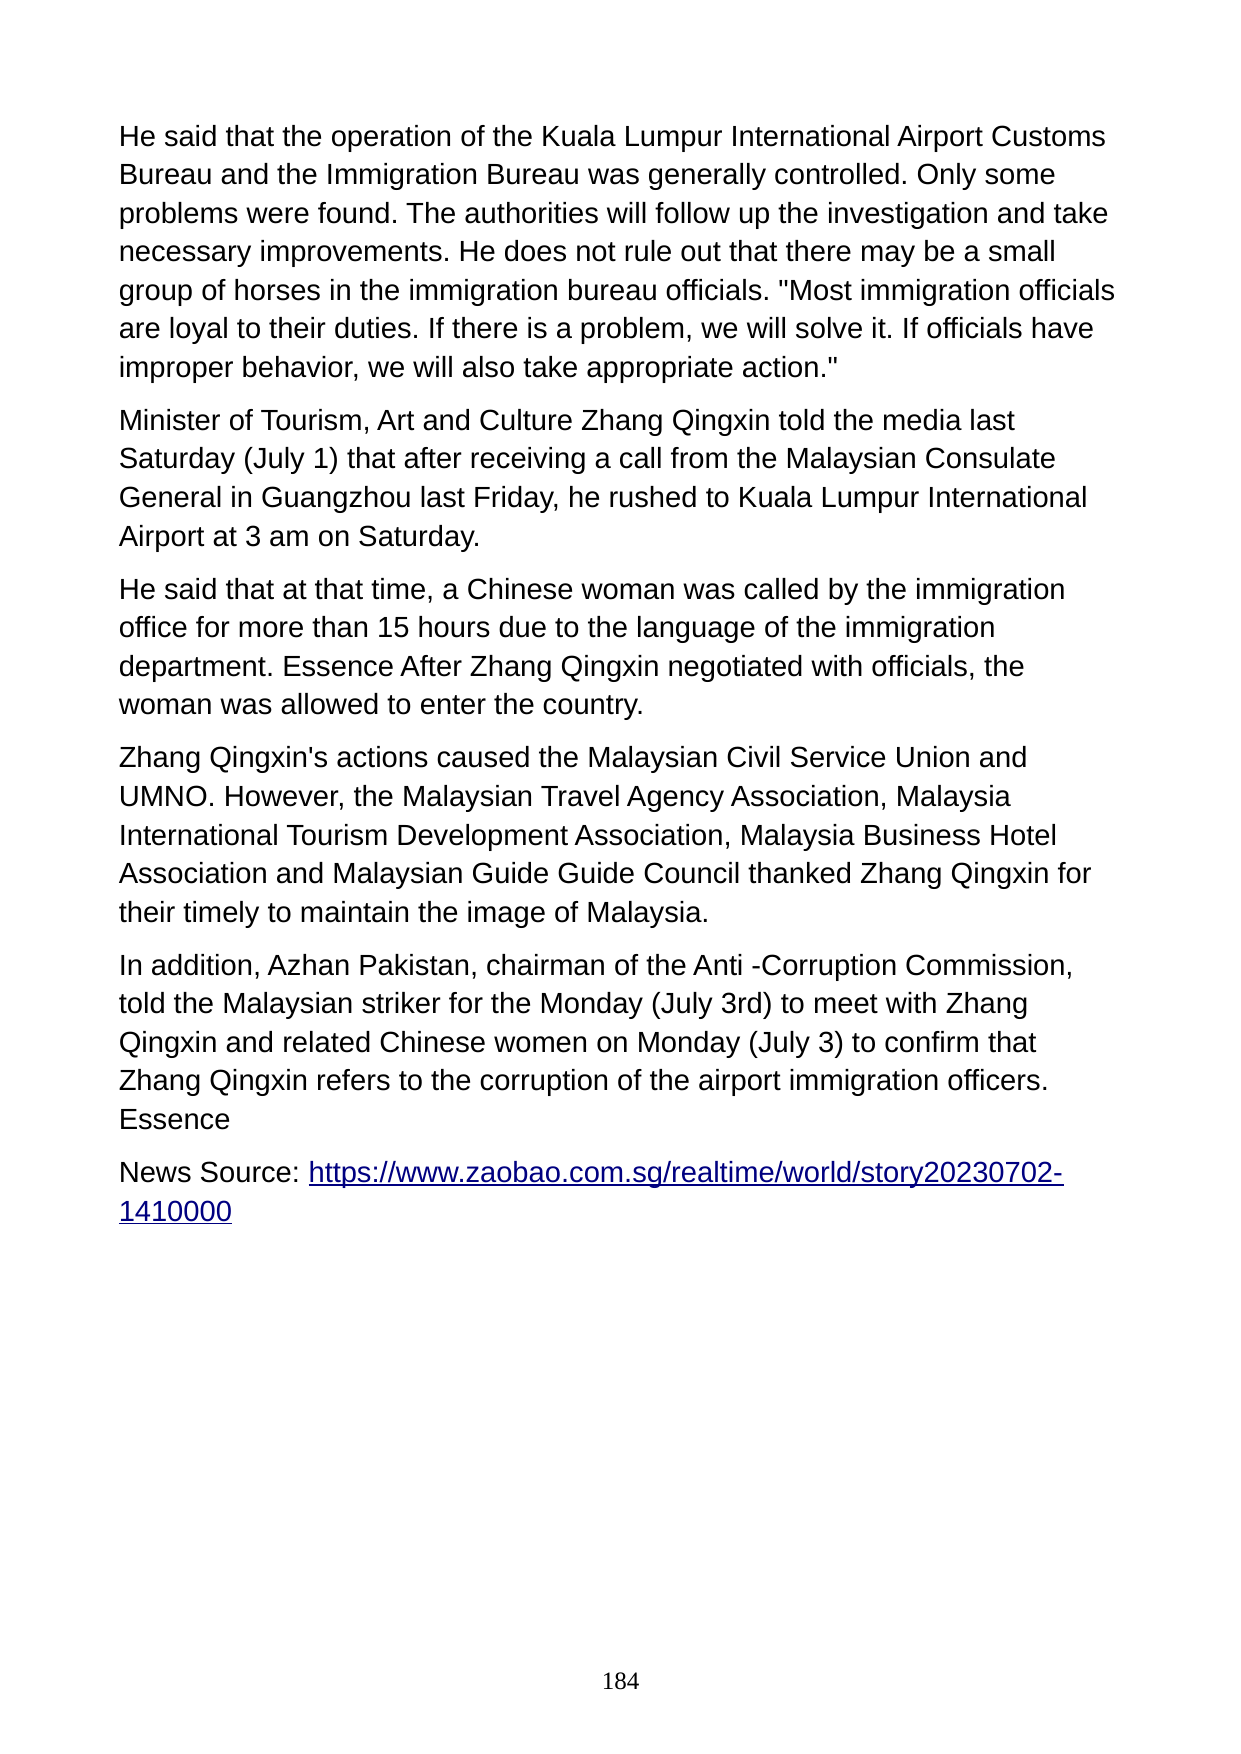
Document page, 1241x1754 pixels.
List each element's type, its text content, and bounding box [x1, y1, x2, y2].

text In addition, Azhan Pakistan, chairman of the Anti -Corruption Commission, told the Malaysian striker for the Monday (July 3rd) to meet with Zhang Qingxin and related Chinese women on Monday (July 3) to confirm that Zhang Qingxin refers to the corruption of the airport immigration officers. Essence [118, 948, 1122, 1135]
text He said that the operation of the Kuala Lumpur International Airport Customs Bureau and the Immigration Bureau was generally controlled. Only some problems were found. The authorities will follow up the investigation and take necessary improvements. He does not rule out that there may be a small group of horses in the immigration bureau officials. "Most immigration officials are loyal to their duties. If there is a problem, we will solve it. If officials have improper behavior, we will also take appropriate action." [118, 118, 1122, 383]
text Minister of Tourism, Art and Culture Zhang Qingxin told the media last Saturday (July 1) that after receiving a call from the Malaysian Consulate General in Guangzhou last Friday, he rushed to Kuala Lumpur International Airport at 3 am on Saturday. [118, 403, 1122, 552]
text Zhang Qingxin's actions caused the Malaysian Civil Service Union and UMNO. However, the Malaysian Travel Agency Association, Malaysia International Tourism Development Association, Malaysia Business Hotel Association and Malaysian Guide Guide Council thanked Zhang Qingxin for their timely to maintain the image of Malaysia. [118, 740, 1122, 928]
text News Source: https://www.zaobao.com.sg/realtime/world/story20230702-1410000 [118, 1155, 1122, 1227]
text He said that at that time, a Chinese woman was called by the immigration office for more than 15 hours due to the language of the immigration department. Essence After Zhang Qingxin negotiated with officials, the woman was allowed to enter the country. [118, 572, 1122, 721]
